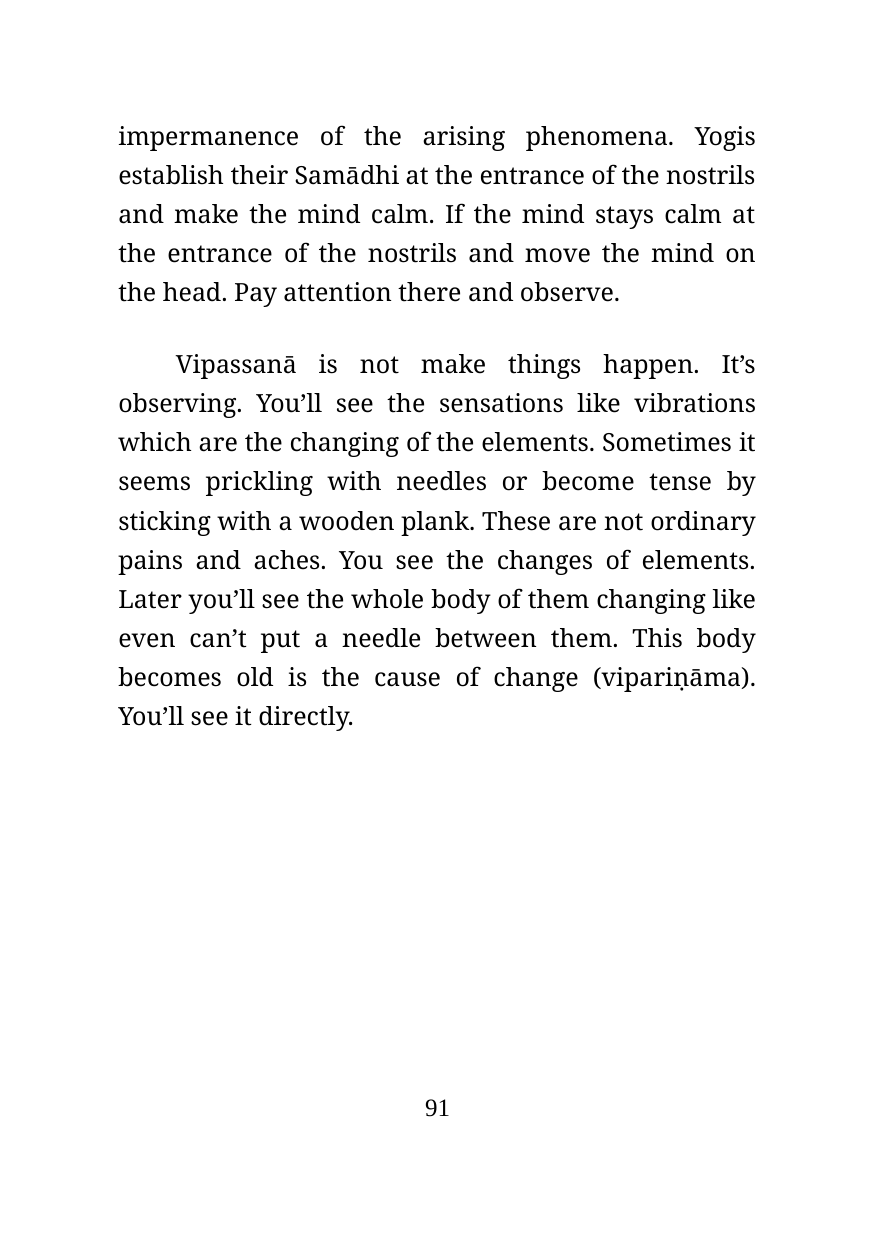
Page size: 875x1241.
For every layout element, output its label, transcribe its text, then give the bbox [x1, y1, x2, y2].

text Vipassanā is not make things happen. It’s observing. You’ll see the sensations like vibrations which are the changing of the elements. Sometimes it seems prickling with needles or become tense by sticking with a wooden plank. These are not ordinary pains and aches. You see the changes of elements. Later you’ll see the whole body of them changing like even can’t put a needle between them. This body becomes old is the cause of change (vipariṇāma). You’ll see it directly. [118, 346, 756, 733]
text impermanence of the arising phenomena. Yogis establish their Samādhi at the entrance of the nostrils and make the mind calm. If the mind stays calm at the entrance of the nostrils and move the mind on the head. Pay attention there and observe. [118, 118, 756, 309]
